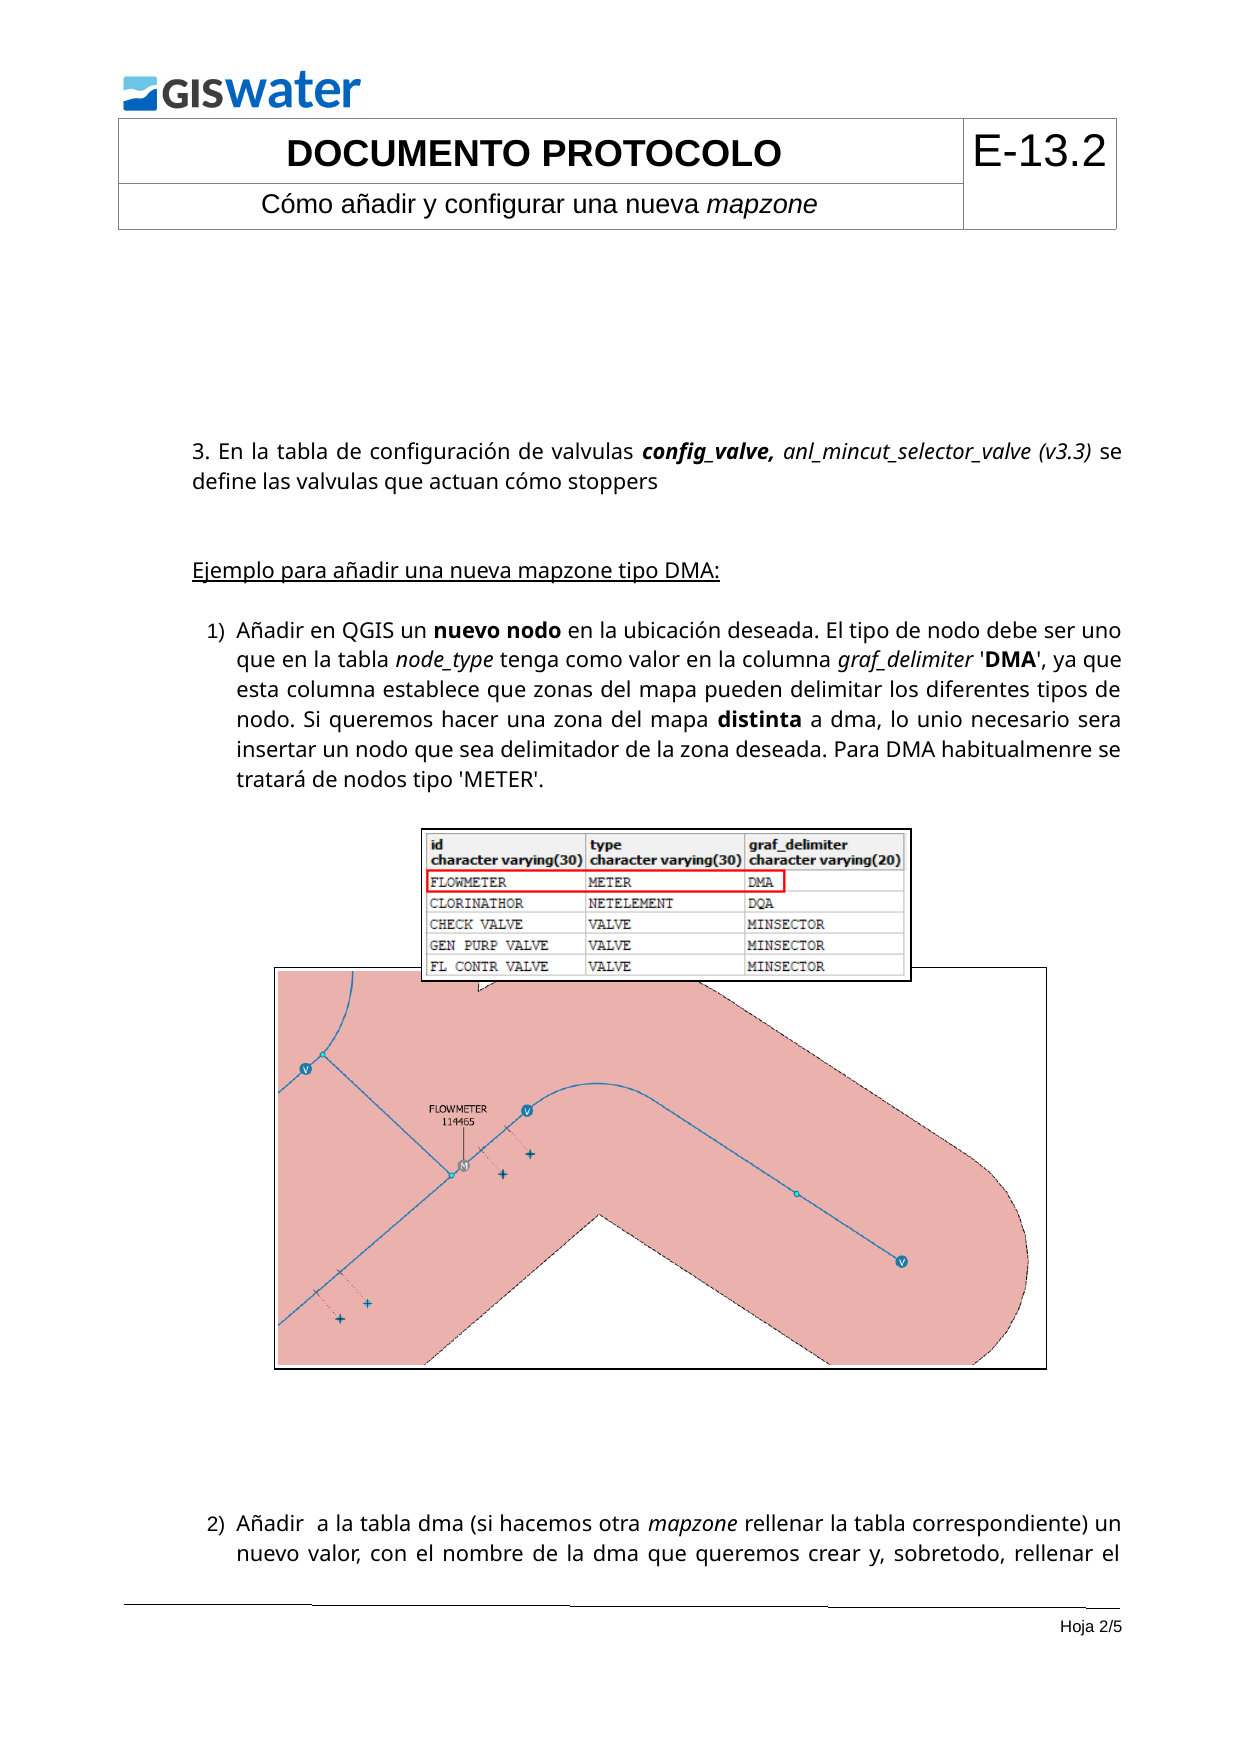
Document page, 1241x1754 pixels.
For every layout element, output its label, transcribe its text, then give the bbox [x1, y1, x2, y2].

list 3. En la tabla de configuración de valvulas config_valve, anl_mincut_selector_valve (v3.3) se define las valvulas que actuan cómo stoppers [192, 436, 1122, 496]
picture [425, 833, 907, 977]
list Añadir a la tabla dma (si hacemos otra mapzone rellenar la tabla correspondiente) un nuevo valor, con el nombre de la dma que queremos crear y, sobretodo, rellenar el [207, 1508, 1122, 1568]
picture [119, 66, 365, 115]
picture [278, 971, 1043, 1365]
list Añadir en QGIS un nuevo nodo en la ubicación deseada. El tipo de nodo debe ser uno que en la tabla node_type tenga como valor en la columna graf_delimiter 'DMA', ya que esta columna establece que zonas del mapa pueden delimitar los diferentes tipos de nodo. Si queremos hacer una zona del mapa distinta a dma, lo unio necesario sera insertar un nodo que sea delimitador de la zona deseada. Para DMA habitualmenre se tratará de nodos tipo 'METER'. [207, 615, 1122, 793]
list Ejemplo para añadir una nueva mapzone tipo DMA: [192, 555, 1122, 585]
